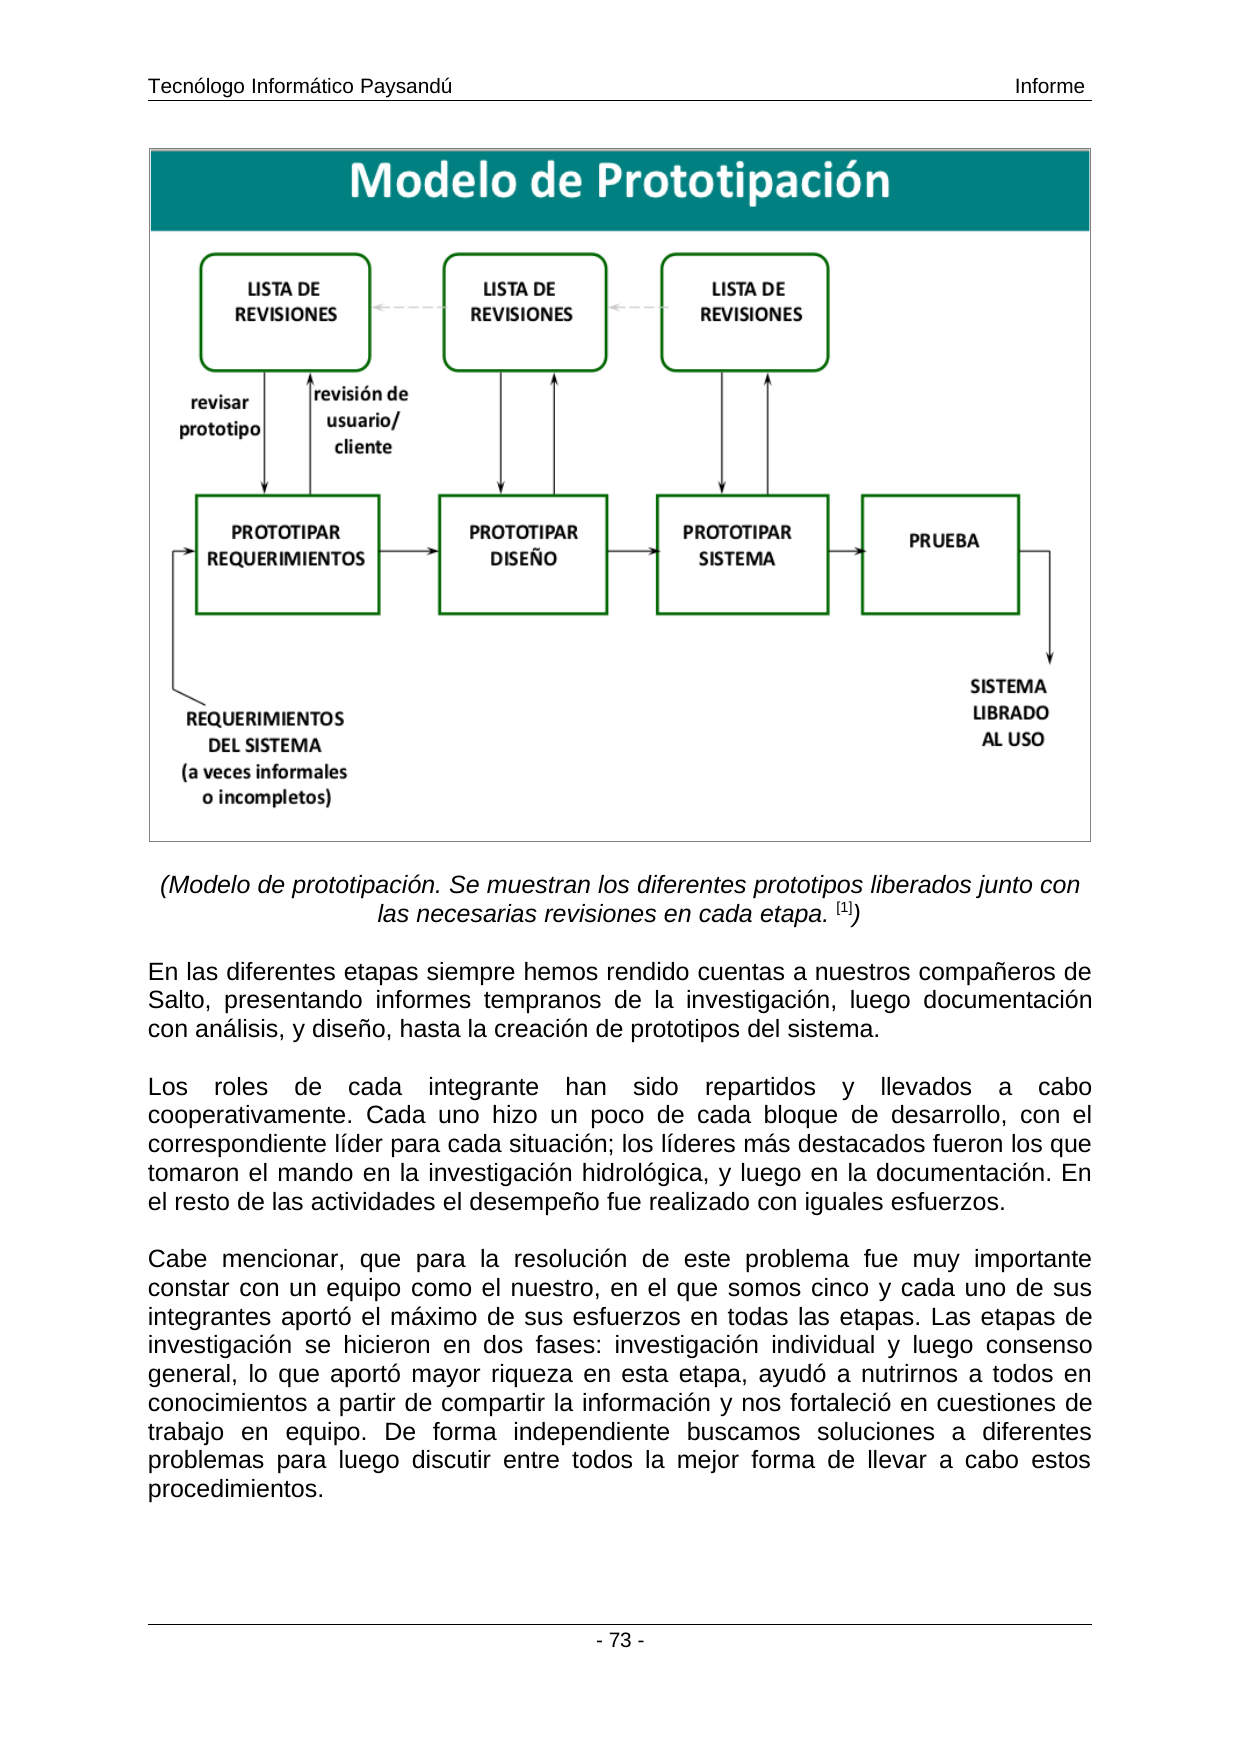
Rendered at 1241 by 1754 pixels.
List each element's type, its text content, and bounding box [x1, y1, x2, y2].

text Cabe mencionar, que para la resolución de este problema fue muy importante constar con un equipo como el nuestro, en el que somos cinco y cada uno de sus integrantes aportó el máximo de sus esfuerzos en todas las etapas. Las etapas de investigación se hicieron en dos fases: investigación individual y luego consenso general, lo que aportó mayor riqueza en esta etapa, ayudó a nutrirnos a todos en conocimientos a partir de compartir la información y nos fortaleció en cuestiones de trabajo en equipo. De forma independiente buscamos soluciones a diferentes problemas para luego discutir entre todos la mejor forma de llevar a cabo estos procedimientos. [148, 1244, 1092, 1503]
text En las diferentes etapas siempre hemos rendido cuentas a nuestros compañeros de Salto, presentando informes tempranos de la investigación, luego documentación con análisis, y diseño, hasta la creación de prototipos del sistema. [148, 957, 1092, 1043]
picture [150, 149, 1090, 840]
text Los roles de cada integrante han sido repartidos y llevados a cabo cooperativamente. Cada uno hizo un poco de cada bloque de desarrollo, con el correspondiente líder para cada situación; los líderes más destacados fueron los que tomaron el mando en la investigación hidrológica, y luego en la documentación. En el resto de las actividades el desempeño fue realizado con iguales esfuerzos. [148, 1072, 1092, 1215]
text (Modelo de prototipación. Se muestran los diferentes prototipos liberados junto con las necesarias revisiones en cada etapa. [1]) [148, 870, 1092, 928]
